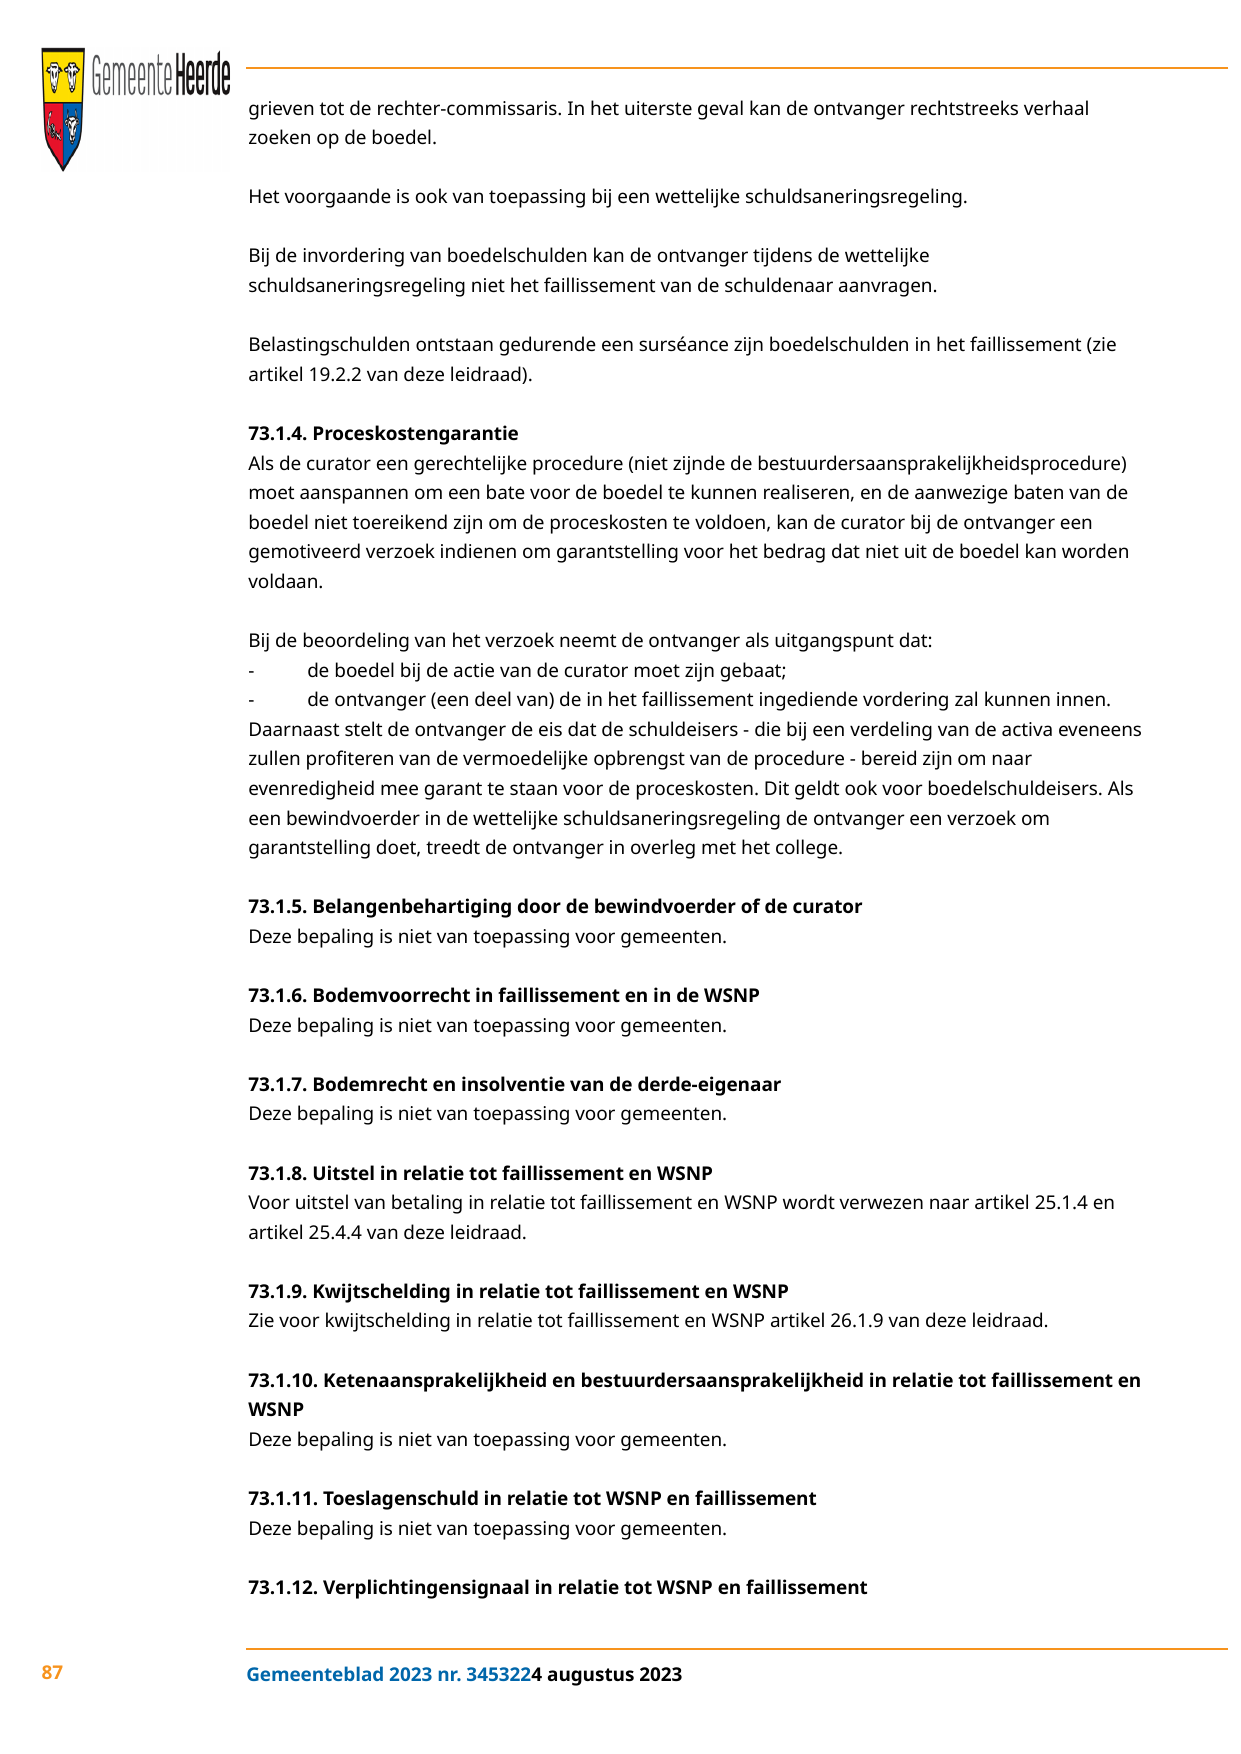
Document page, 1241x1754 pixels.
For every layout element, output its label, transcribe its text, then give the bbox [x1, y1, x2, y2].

text 73.1.12. Verplichtingensignaal in relatie tot WSNP en faillissement [248, 1574, 1152, 1600]
text Deze bepaling is niet van toepassing voor gemeenten. [248, 923, 1152, 949]
list de boedel bij de actie van de curator moet zijn gebaat; [248, 657, 1152, 683]
text Deze bepaling is niet van toepassing voor gemeenten. [248, 1426, 1152, 1452]
text Bij de beoordeling van het verzoek neemt de ontvanger als uitgangspunt dat: [248, 627, 1152, 653]
text 73.1.6. Bodemvoorrecht in faillissement en in de WSNP [248, 982, 1152, 1008]
text Deze bepaling is niet van toepassing voor gemeenten. [248, 1515, 1152, 1541]
text 73.1.7. Bodemrecht en insolventie van de derde-eigenaar [248, 1071, 1152, 1097]
text 73.1.11. Toeslagenschuld in relatie tot WSNP en faillissement [248, 1485, 1152, 1511]
text 73.1.9. Kwijtschelding in relatie tot faillissement en WSNP [248, 1278, 1152, 1304]
list de ontvanger (een deel van) de in het faillissement ingediende vordering zal kunnen innen. [248, 686, 1152, 712]
text Deze bepaling is niet van toepassing voor gemeenten. [248, 1012, 1152, 1038]
text 73.1.8. Uitstel in relatie tot faillissement en WSNP [248, 1160, 1152, 1186]
text Deze bepaling is niet van toepassing voor gemeenten. [248, 1101, 1152, 1126]
text Bij de invordering van boedelschulden kan de ontvanger tijdens de wettelijke schuldsaneringsregeling niet het faillissement van de schuldenaar aanvragen. [248, 243, 1152, 298]
text grieven tot de rechter-commissaris. In het uiterste geval kan de ontvanger rechtstreeks verhaal zoeken op de boedel. [248, 95, 1152, 150]
text 73.1.10. Ketenaansprakelijkheid en bestuurdersaansprakelijkheid in relatie tot faillissement en WSNP [248, 1367, 1152, 1422]
text Als de curator een gerechtelijke procedure (niet zijnde de bestuurdersaansprakelijkheidsprocedure) moet aanspannen om een bate voor de boedel te kunnen realiseren, en de aanwezige baten van de boedel niet toereikend zijn om de proceskosten te voldoen, kan de curator bij de ontvanger een gemotiveerd verzoek indienen om garantstelling voor het bedrag dat niet uit de boedel kan worden voldaan. [248, 450, 1152, 594]
text Daarnaast stelt de ontvanger de eis dat de schuldeisers - die bij een verdeling van de activa eveneens zullen profiteren van de vermoedelijke opbrengst van de procedure - bereid zijn om naar evenredigheid mee garant te staan voor de proceskosten. Dit geldt ook voor boedelschuldeisers. Als een bewindvoerder in de wettelijke schuldsaneringsregeling de ontvanger een verzoek om garantstelling doet, treedt de ontvanger in overleg met het college. [248, 716, 1152, 860]
text Belastingschulden ontstaan gedurende een surséance zijn boedelschulden in het faillissement (zie artikel 19.2.2 van deze leidraad). [248, 331, 1152, 387]
text 73.1.4. Proceskostengarantie [248, 420, 1152, 446]
picture [41, 47, 231, 172]
text 73.1.5. Belangenbehartiging door de bewindvoerder of de curator [248, 893, 1152, 919]
text Voor uitstel van betaling in relatie tot faillissement en WSNP wordt verwezen naar artikel 25.1.4 en artikel 25.4.4 van deze leidraad. [248, 1189, 1152, 1245]
text Zie voor kwijtschelding in relatie tot faillissement en WSNP artikel 26.1.9 van deze leidraad. [248, 1308, 1152, 1333]
text Het voorgaande is ook van toepassing bij een wettelijke schuldsaneringsregeling. [248, 183, 1152, 209]
